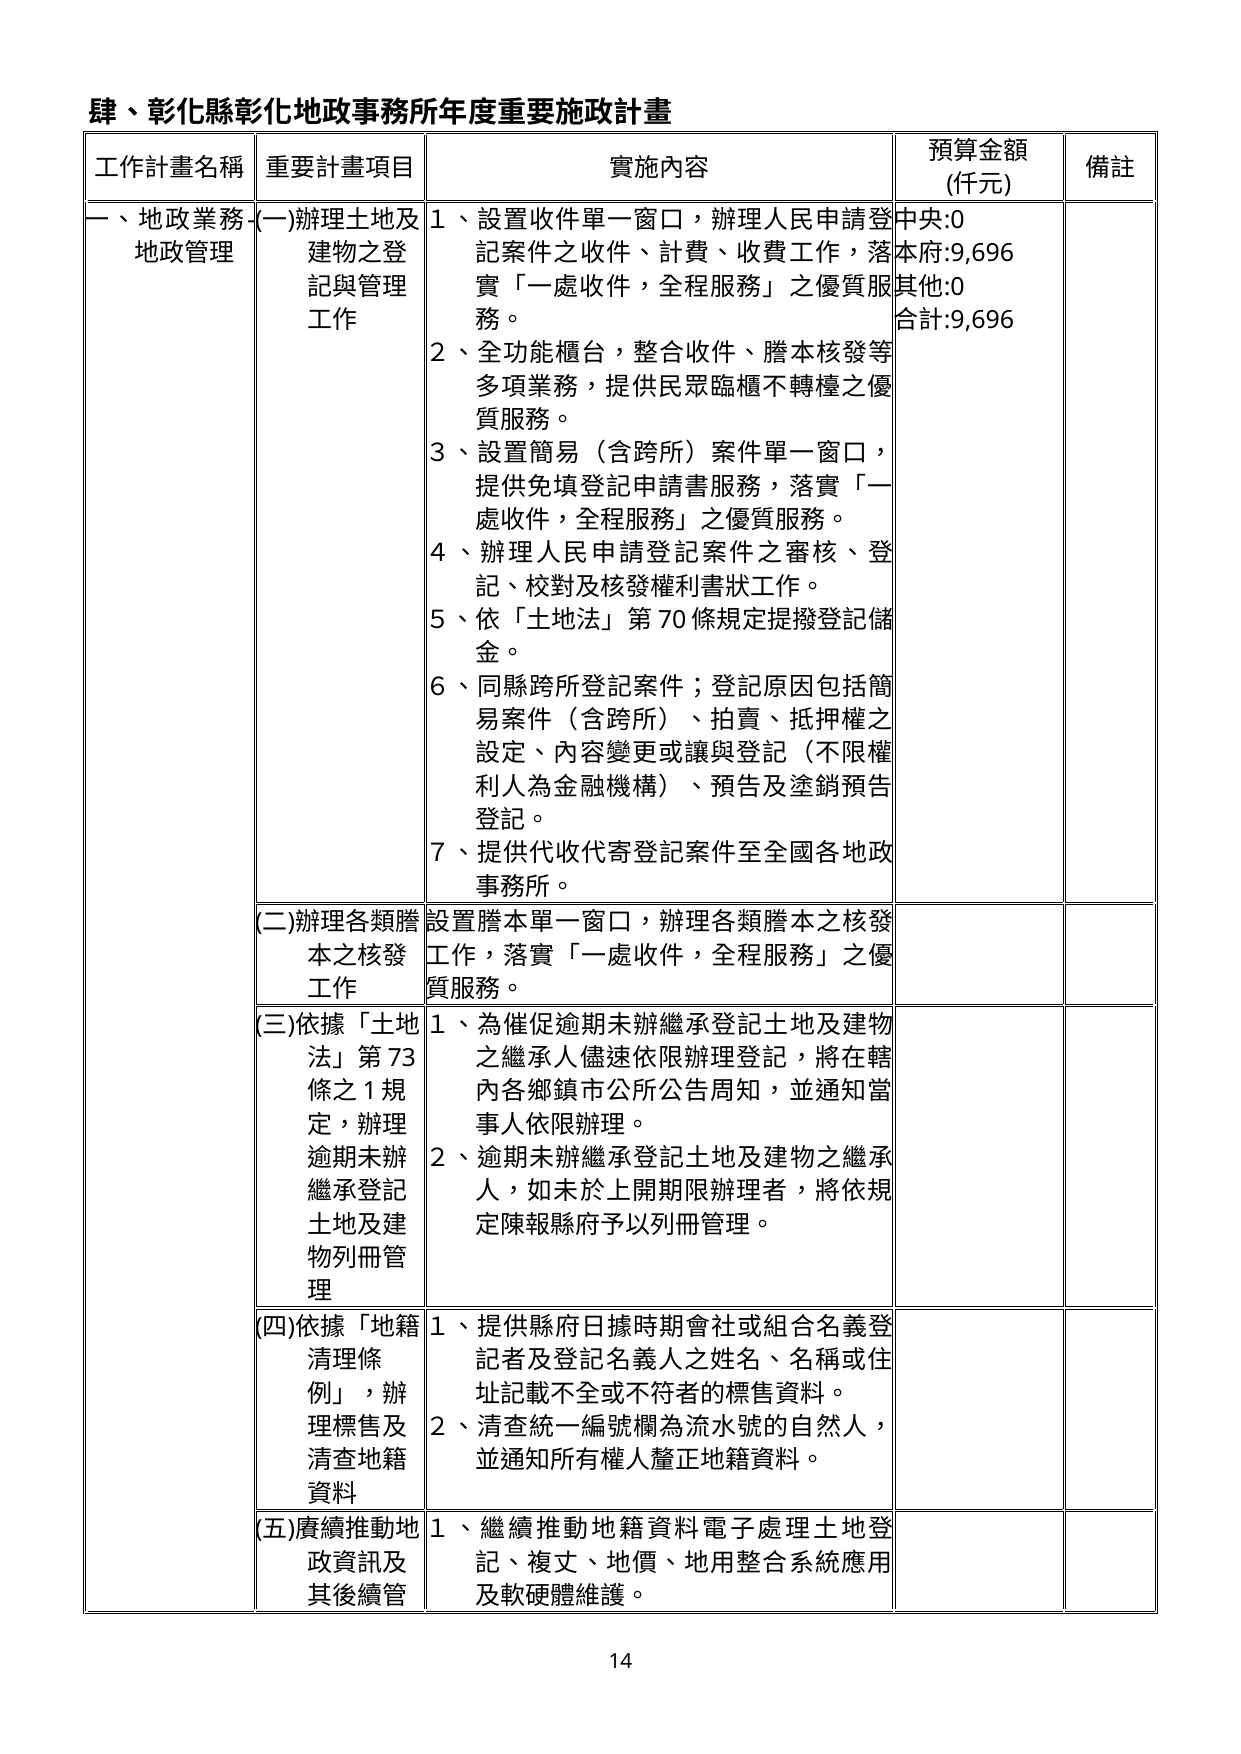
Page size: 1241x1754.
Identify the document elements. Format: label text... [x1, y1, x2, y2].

table_cell (三)依據「土地法」第73條之1規定，辦理逾期未辦繼承登記土地及建物列冊管理 [257, 1007, 424, 1306]
table_cell １、繼續推動地籍資料電子處理土地登記、複丈、地價、地用整合系統應用及軟硬體維護。 [425, 1509, 893, 1611]
table_cell [896, 1310, 1063, 1509]
table_header 實施內容 [425, 132, 893, 199]
table_cell 中央:0 本府:9,696 其他:0 合計:9,696 [896, 203, 1063, 902]
table_header 工作計畫名稱 [86, 132, 255, 199]
table_header 重要計畫項目 [255, 132, 425, 199]
table_cell (四)依據「地籍清理條例」，辦理標售及清查地籍資料 [257, 1310, 424, 1509]
table_cell [1064, 902, 1156, 1004]
table_header 備註 [1064, 132, 1155, 199]
table_cell [1064, 1004, 1156, 1306]
table_cell [896, 1007, 1063, 1306]
table_header 預算金額 (仟元) [894, 132, 1064, 199]
table_cell (一)辦理土地及建物之登記與管理工作 [257, 203, 424, 902]
table_cell [1066, 200, 1156, 902]
table_cell [896, 905, 1063, 1004]
table_cell １、為催促逾期未辦繼承登記土地及建物之繼承人儘速依限辦理登記，將在轄內各鄉鎮市公所公告周知，並通知當事人依限辦理。 ２、逾期未辦繼承登記土地及建物之繼承人，如未於上開期限辦理者，將依規定陳報縣府予以列冊管理。 [427, 1007, 892, 1306]
table_cell [1064, 1306, 1156, 1509]
table_cell １、設置收件單一窗口，辦理人民申請登記案件之收件、計費、收費工作，落實「一處收件，全程服務」之優質服務。 ２、全功能櫃台，整合收件、謄本核發等多項業務，提供民眾臨櫃不轉檯之優質服務。 ３、設置簡易（含跨所）案件單一窗口，提供免填登記申請書服務，落實「一處收件，全程服務」之優質服務。 ４、辦理人民申請登記案件之審核、登記、校對及核發權利書狀工作。 ５、依「土地法」第70條規定提撥登記儲金。 ６、同縣跨所登記案件；登記原因包括簡易案件（含跨所）、拍賣、抵押權之設定、內容變更或讓與登記（不限權利人為金融機構）、預告及塗銷預告登記。 ７、提供代收代寄登記案件至全國各地政事務所。 [427, 203, 892, 902]
table_cell (五)賡續推動地政資訊及其後續管 [255, 1512, 425, 1611]
table_cell (二)辦理各類謄本之核發工作 [257, 905, 424, 1004]
table_cell １、提供縣府日據時期會社或組合名義登記者及登記名義人之姓名、名稱或住址記載不全或不符者的標售資料。 ２、清查統一編號欄為流水號的自然人，並通知所有權人釐正地籍資料。 [427, 1310, 892, 1509]
text 肆、彰化縣彰化地政事務所年度重要施政計畫 [89, 89, 1152, 131]
table_cell [894, 1512, 1064, 1611]
table_cell 設置謄本單一窗口，辦理各類謄本之核發工作，落實「一處收件，全程服務」之優質服務。 [427, 905, 892, 1004]
table_cell [1064, 1509, 1156, 1611]
table_cell 一、地政業務-地政管理 [84, 200, 255, 1611]
